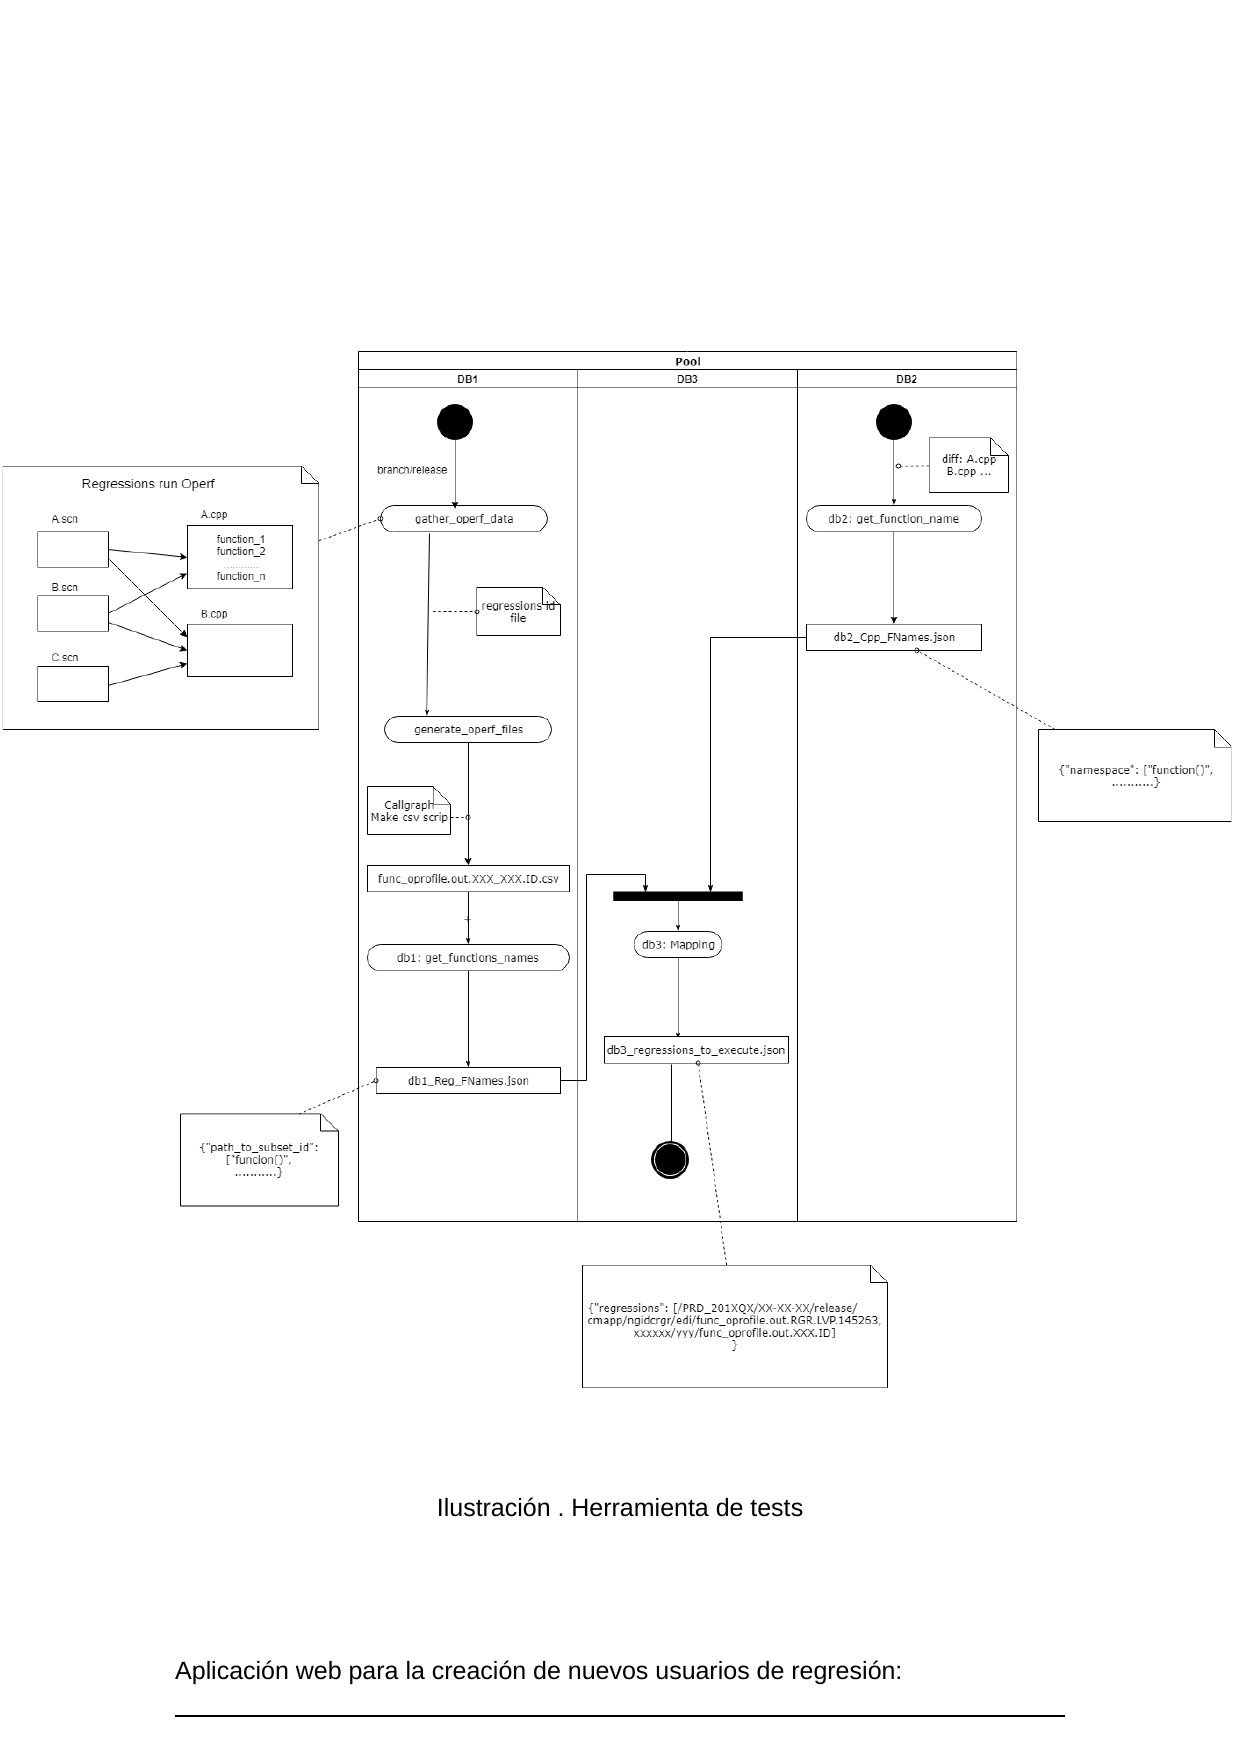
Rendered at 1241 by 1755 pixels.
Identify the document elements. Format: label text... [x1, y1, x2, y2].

picture [2, 351, 1232, 1388]
text Ilustración . Herramienta de tests [175, 1493, 1065, 1522]
text Aplicación web para la creación de nuevos usuarios de regresión: [175, 1656, 1065, 1685]
